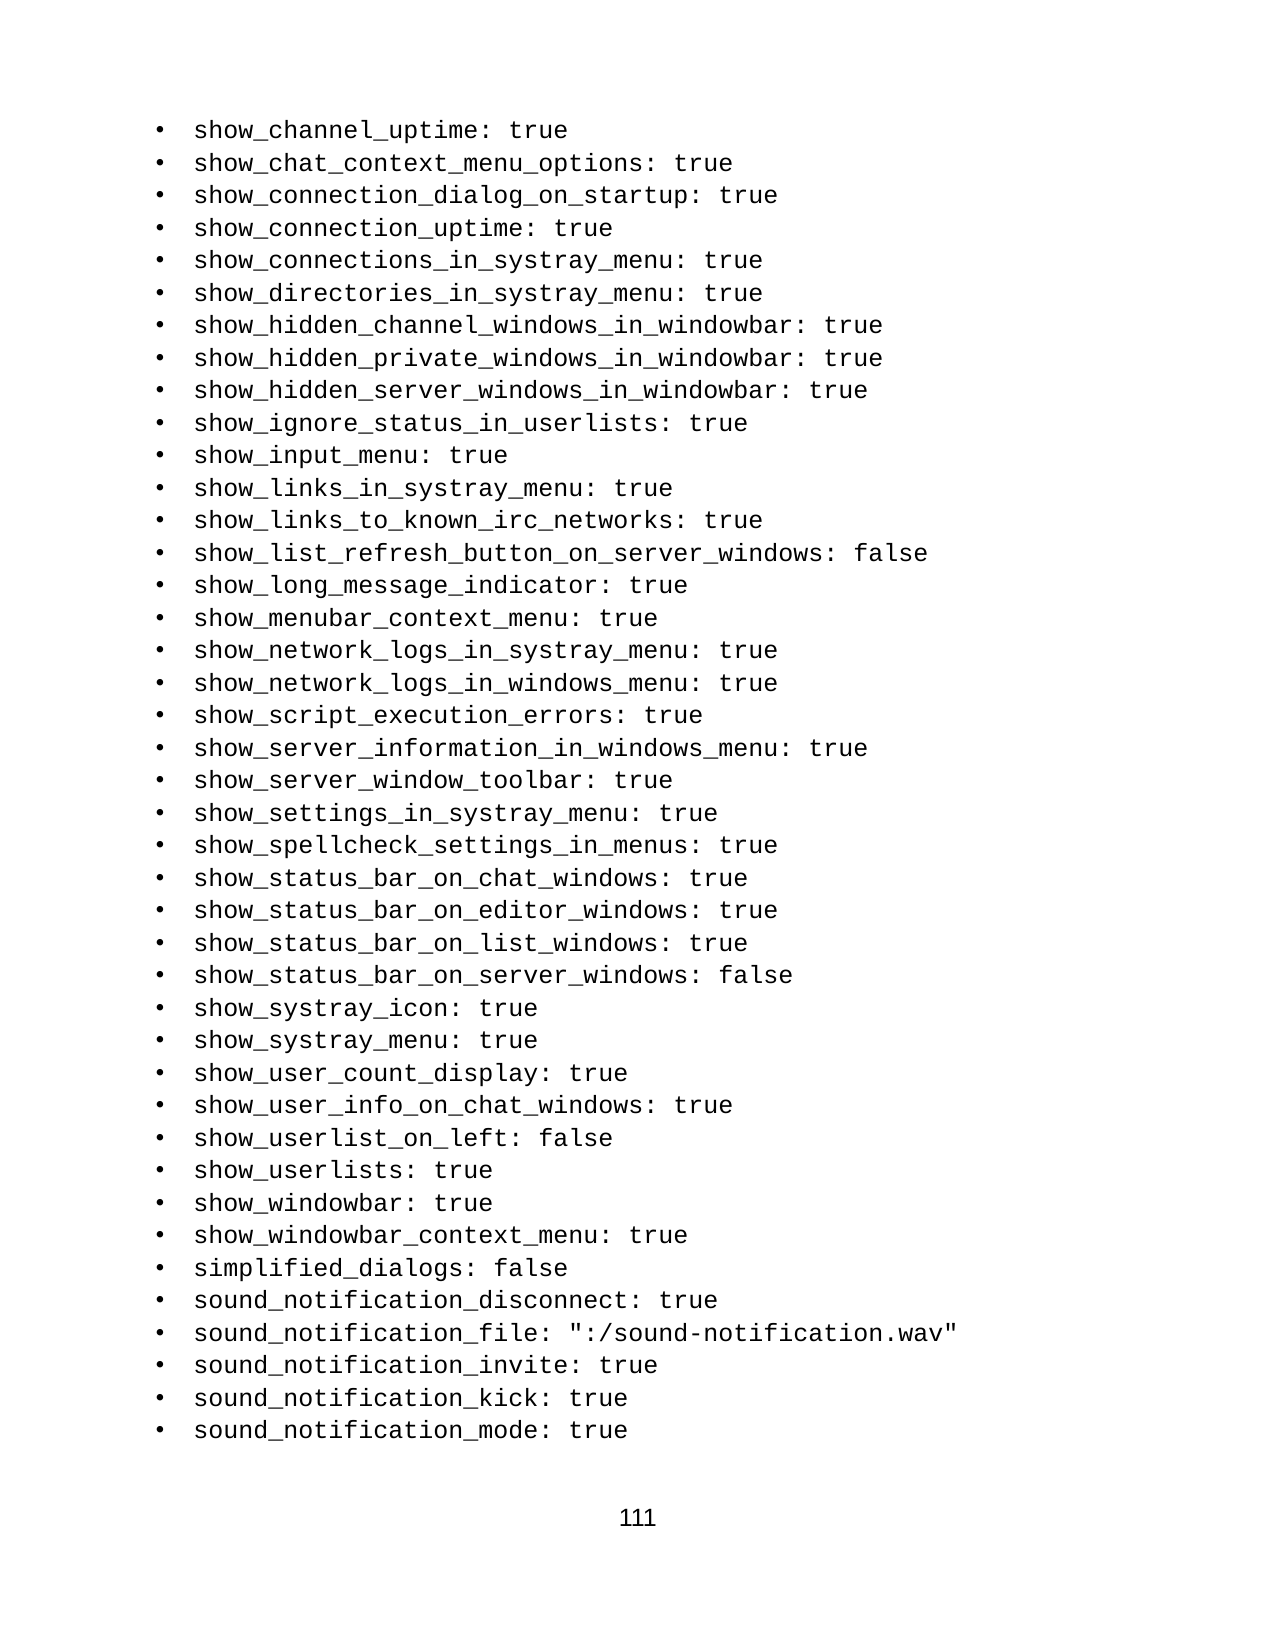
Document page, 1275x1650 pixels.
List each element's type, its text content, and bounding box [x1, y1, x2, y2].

list show_systray_menu: true [156, 1028, 1157, 1056]
list show_list_refresh_button_on_server_windows: false [156, 541, 1157, 569]
list show_status_bar_on_editor_windows: true [156, 898, 1157, 926]
list show_user_info_on_chat_windows: true [156, 1093, 1157, 1121]
list show_status_bar_on_server_windows: false [156, 963, 1157, 991]
list show_spellcheck_settings_in_menus: true [156, 833, 1157, 861]
list show_chat_context_menu_options: true [156, 151, 1157, 179]
list show_userlists: true [156, 1158, 1157, 1186]
list sound_notification_file: ":/sound-notification.wav" [156, 1321, 1157, 1349]
list show_connection_dialog_on_startup: true [156, 183, 1157, 211]
list show_connection_uptime: true [156, 216, 1157, 244]
list simplified_dialogs: false [156, 1256, 1157, 1284]
list sound_notification_disconnect: true [156, 1288, 1157, 1316]
list show_connections_in_systray_menu: true [156, 248, 1157, 276]
list show_network_logs_in_systray_menu: true [156, 638, 1157, 666]
list show_directories_in_systray_menu: true [156, 281, 1157, 309]
list sound_notification_invite: true [156, 1353, 1157, 1381]
list show_systray_icon: true [156, 996, 1157, 1024]
list show_network_logs_in_windows_menu: true [156, 671, 1157, 699]
list sound_notification_mode: true [156, 1418, 1157, 1446]
list show_menubar_context_menu: true [156, 606, 1157, 634]
list show_settings_in_systray_menu: true [156, 801, 1157, 829]
list show_hidden_channel_windows_in_windowbar: true [156, 313, 1157, 341]
list show_links_to_known_irc_networks: true [156, 508, 1157, 536]
list sound_notification_kick: true [156, 1386, 1157, 1414]
list show_server_information_in_windows_menu: true [156, 736, 1157, 764]
list show_long_message_indicator: true [156, 573, 1157, 601]
list show_hidden_private_windows_in_windowbar: true [156, 346, 1157, 374]
list show_links_in_systray_menu: true [156, 476, 1157, 504]
list show_hidden_server_windows_in_windowbar: true [156, 378, 1157, 406]
list show_windowbar: true [156, 1191, 1157, 1219]
list show_status_bar_on_chat_windows: true [156, 866, 1157, 894]
list show_server_window_toolbar: true [156, 768, 1157, 796]
list show_user_count_display: true [156, 1061, 1157, 1089]
list show_script_execution_errors: true [156, 703, 1157, 731]
list show_status_bar_on_list_windows: true [156, 931, 1157, 959]
list show_ignore_status_in_userlists: true [156, 411, 1157, 439]
list show_windowbar_context_menu: true [156, 1223, 1157, 1251]
list show_channel_uptime: true [156, 118, 1157, 146]
list show_userlist_on_left: false [156, 1126, 1157, 1154]
list show_input_menu: true [156, 443, 1157, 471]
